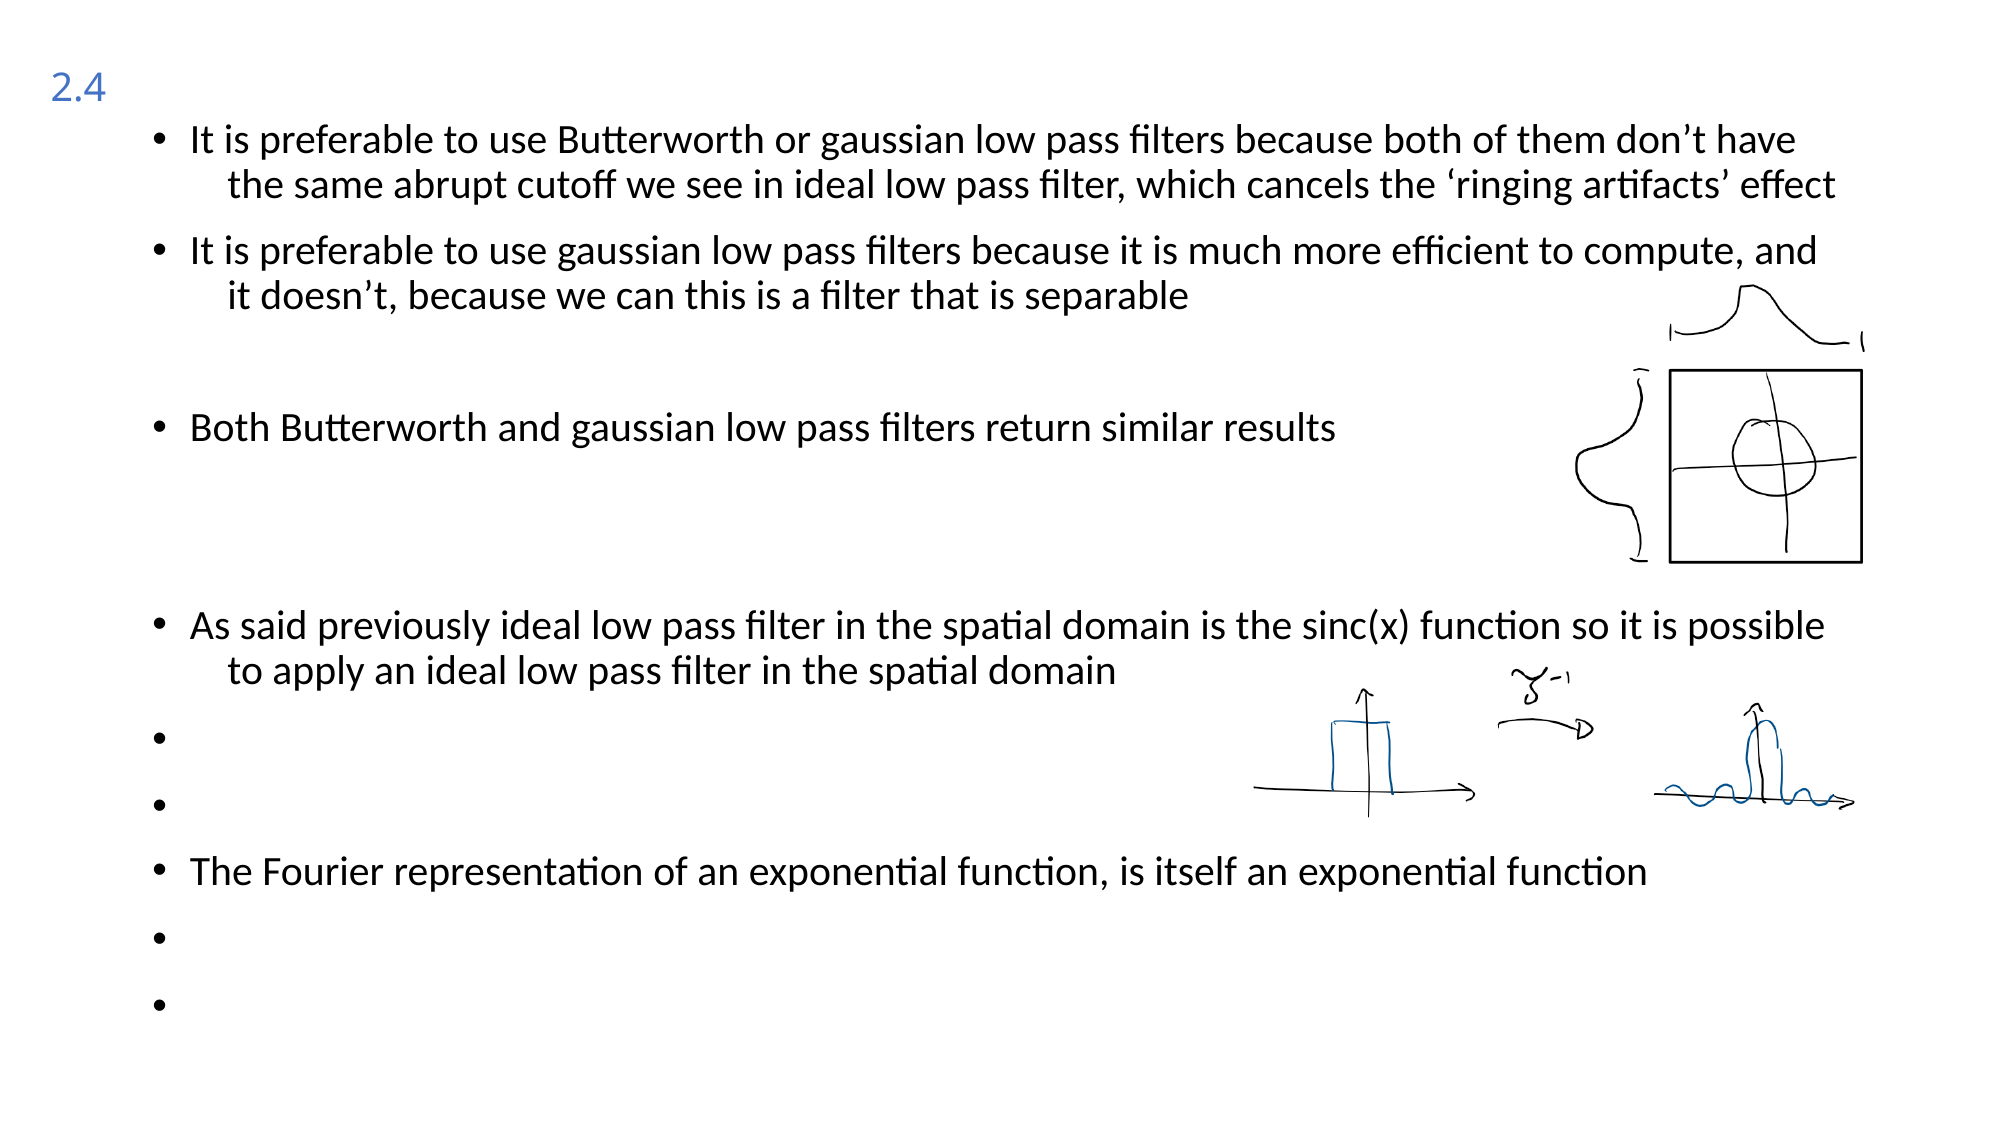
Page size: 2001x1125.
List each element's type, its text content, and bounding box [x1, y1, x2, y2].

list It is preferable to use Butterworth or gaussian low pass filters because both of them don’t have the same abrupt cutoff we see in ideal low pass filter, which cancels the ‘ringing artifacts’ effect It is preferable to use gaussian low pass filters because it is much more efficient to compute, and it doesn’t, because we can this is a filter that is separable Both Butterworth and gaussian low pass filters return similar results As said previously ideal low pass filter in the spatial domain is the sinc(x) function so it is possible to apply an ideal low pass filter in the spatial domain The Fourier representation of an exponential function, is itself an exponential function [137, 110, 1863, 1035]
picture [1239, 658, 1863, 827]
picture [1570, 280, 1872, 573]
text_box 2.4 [35, 46, 129, 131]
